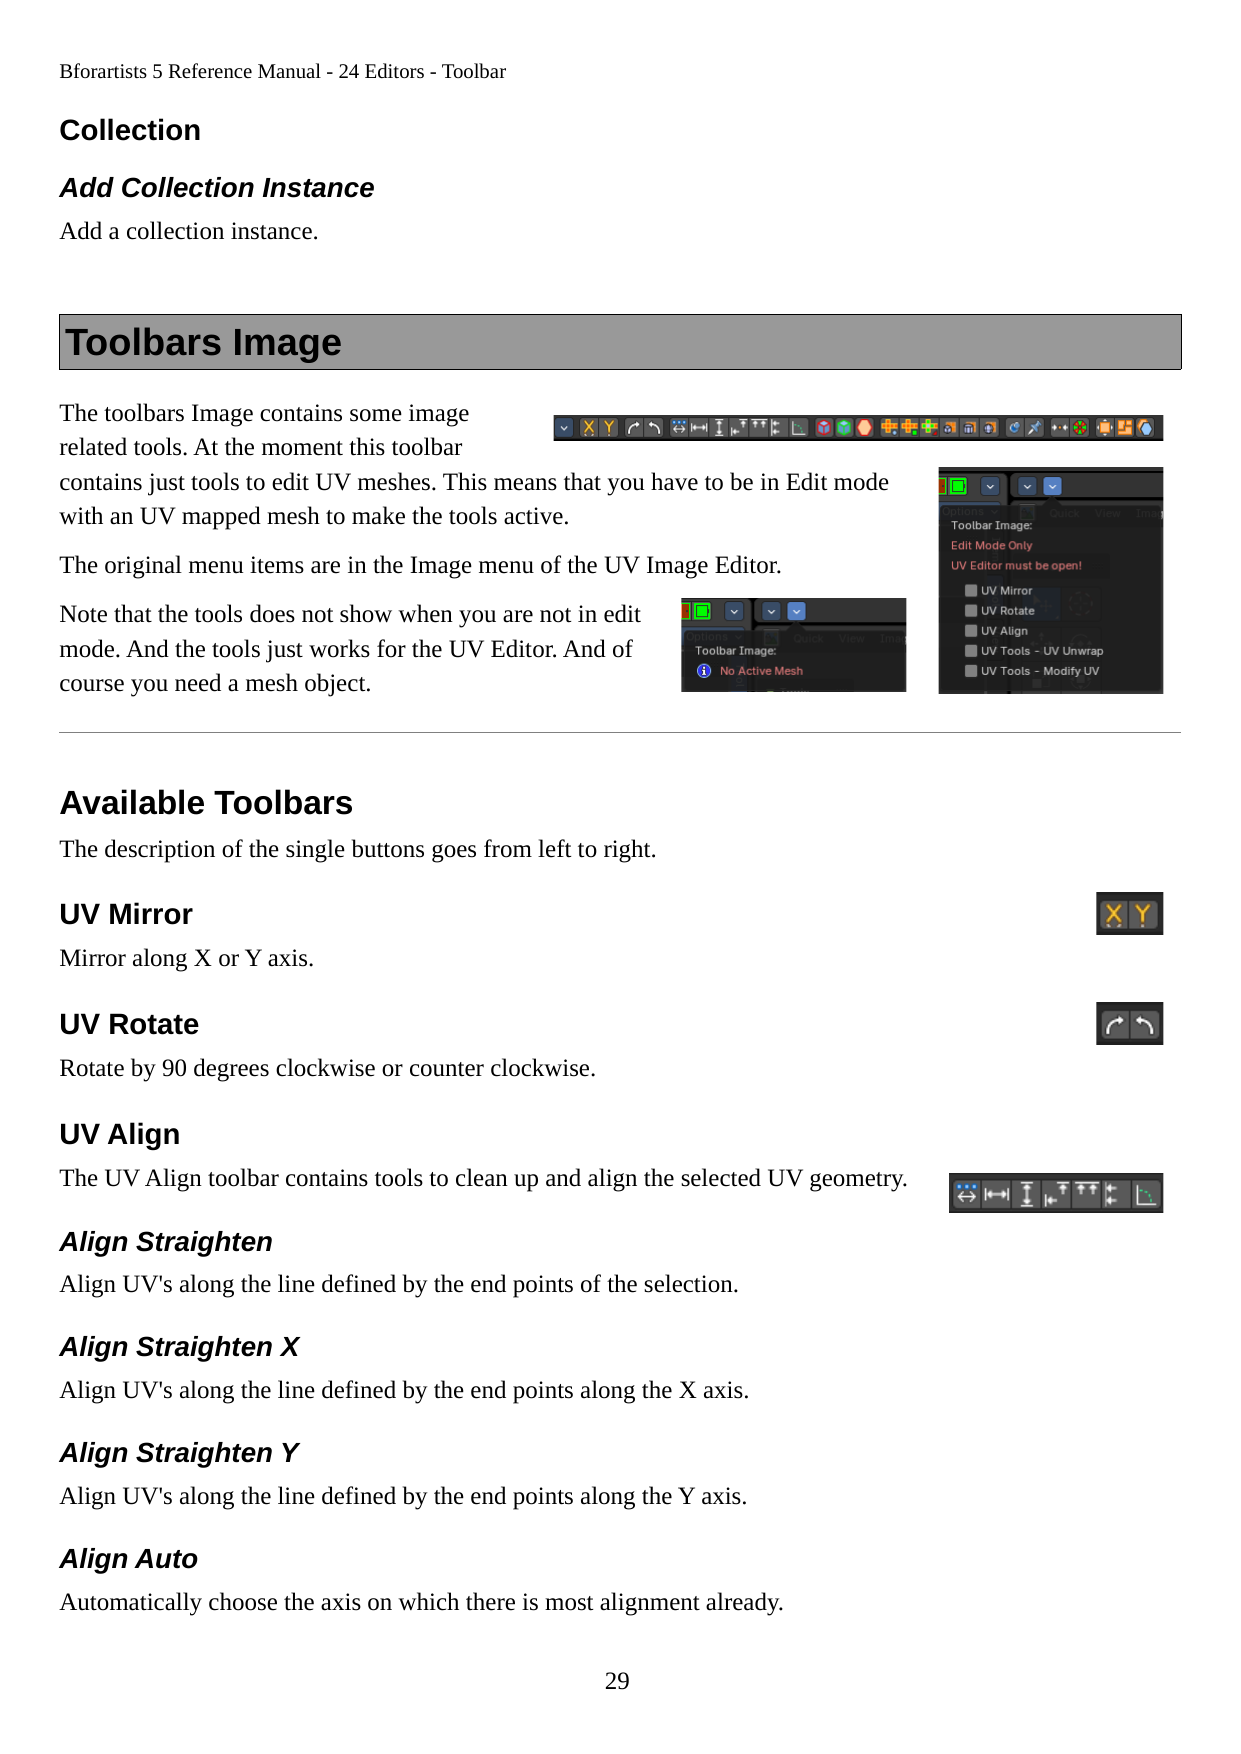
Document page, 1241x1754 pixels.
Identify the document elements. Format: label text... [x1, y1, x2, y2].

text Rotate by 90 degrees clockwise or counter clockwise. [59, 1053, 1181, 1082]
picture [553, 415, 1164, 441]
subtitle Collection [59, 113, 1181, 146]
subtitle Align Straighten [59, 1225, 1181, 1257]
text Note that the tools does not show when you are not in edit mode. And the tools just works for the UV Editor. And of course you need a mesh object. [59, 599, 1181, 697]
subtitle UV Mirror [59, 897, 1096, 931]
text The UV Align toolbar contains tools to clean up and align the selected UV geometry. [59, 1163, 1181, 1192]
picture [1096, 892, 1164, 935]
subtitle Align Auto [59, 1543, 1181, 1574]
subtitle [1164, 1007, 1181, 1041]
picture [949, 1173, 1164, 1213]
picture [938, 467, 1164, 694]
text Align UV's along the line defined by the end points of the selection. [59, 1269, 1181, 1298]
picture [1096, 1002, 1164, 1045]
subtitle Align Straighten Y [59, 1437, 1181, 1469]
subtitle Add Collection Instance [59, 171, 1181, 203]
text Align UV's along the line defined by the end points along the Y axis. [59, 1481, 1181, 1510]
subtitle UV Align [59, 1117, 1181, 1151]
text Automatically choose the axis on which there is most alignment already. [59, 1587, 1181, 1616]
text The description of the single buttons goes from left to right. [59, 834, 1181, 862]
text Add a collection instance. [59, 216, 1181, 244]
text The toolbars Image contains some image related tools. At the moment this toolbar contains just tools to edit UV meshes. This means that you have to be in Edit mode with an UV mapped mesh to make the tools active. [59, 398, 1181, 530]
subtitle UV Rotate [59, 1007, 1096, 1041]
text Align UV's along the line defined by the end points along the X axis. [59, 1375, 1181, 1404]
text Mirror along X or Y axis. [59, 943, 1181, 972]
subtitle Align Straighten X [59, 1331, 1181, 1363]
picture [681, 598, 907, 692]
table_header Toolbars Image [60, 315, 1181, 369]
subtitle Available Toolbars [59, 782, 1181, 821]
subtitle [1164, 897, 1181, 931]
text The original menu items are in the Image menu of the UV Image Editor. [59, 550, 938, 579]
